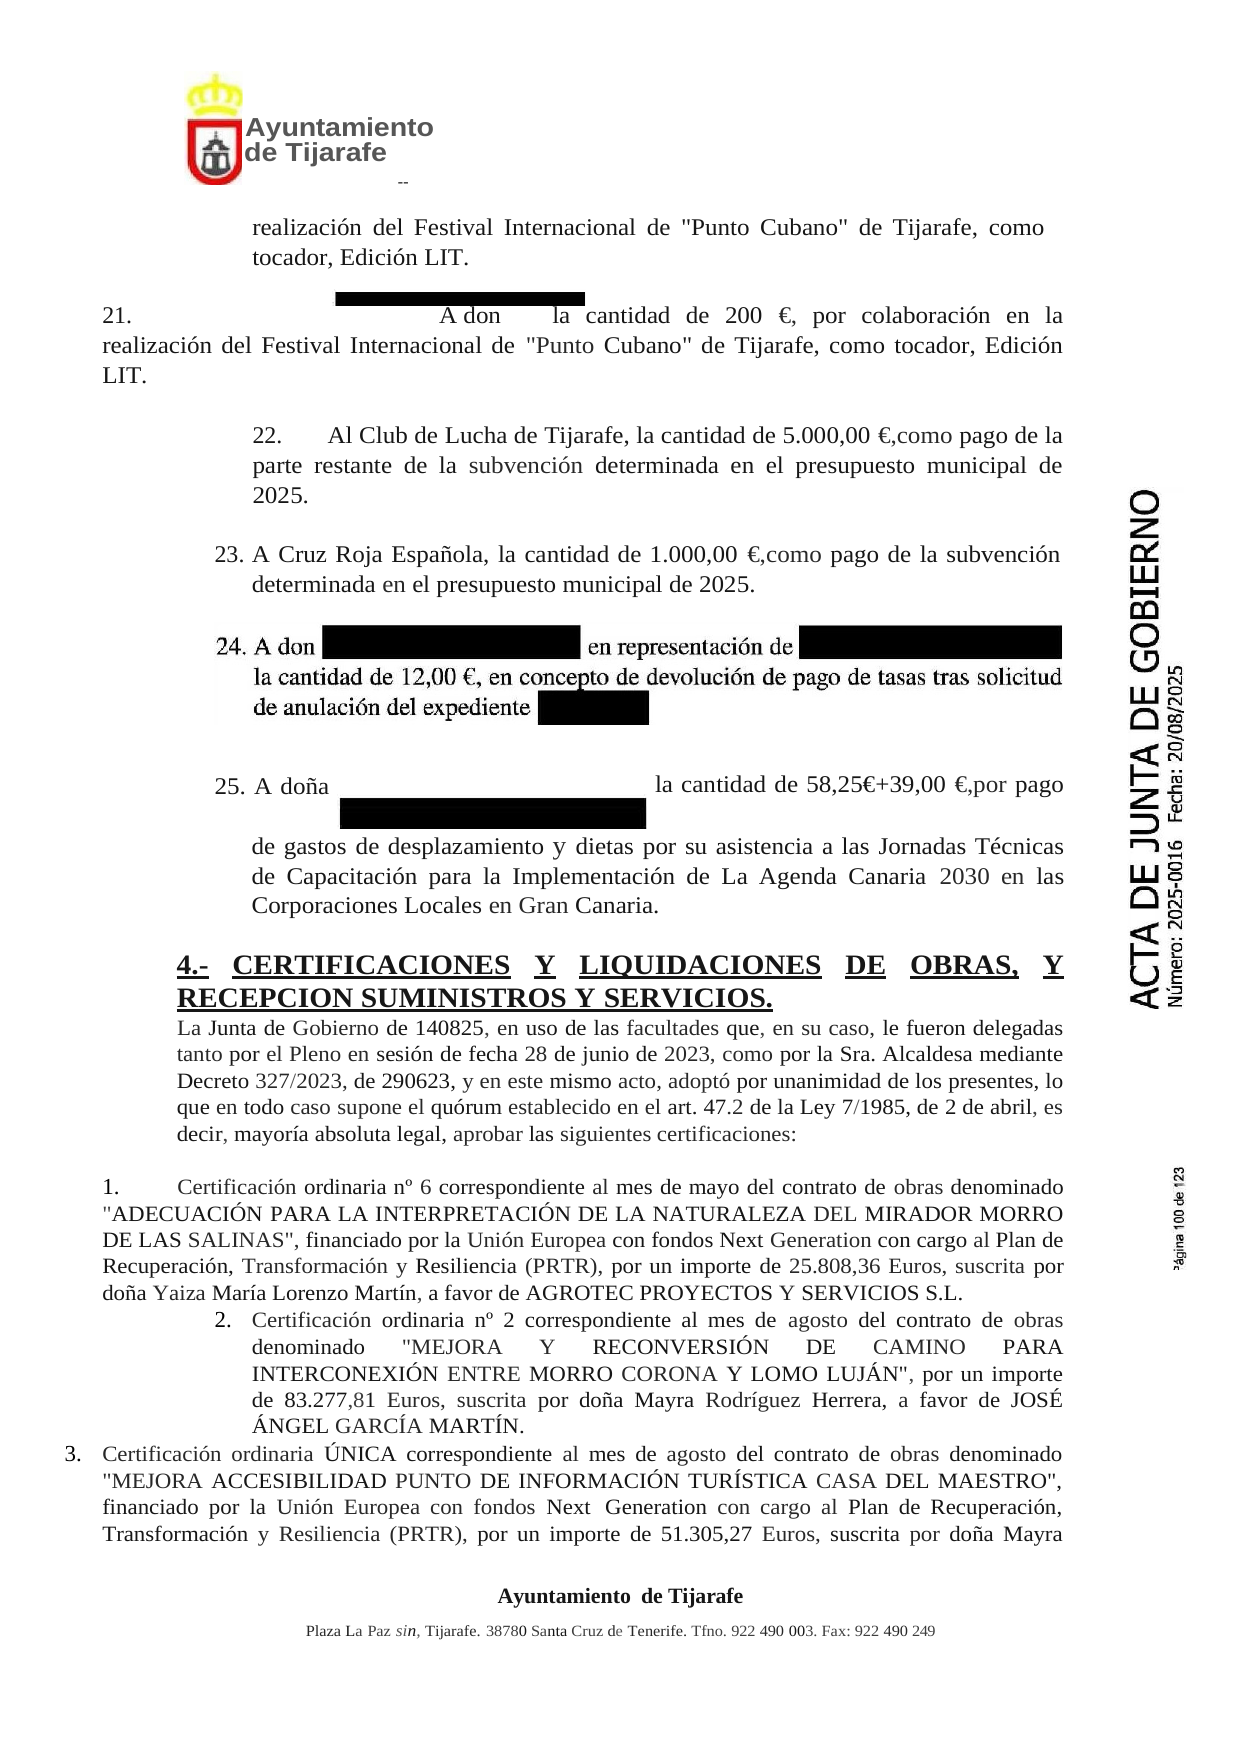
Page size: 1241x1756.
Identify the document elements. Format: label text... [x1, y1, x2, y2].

list Al Club de Lucha de Tijarafe, la cantidad de 5.000,00 €,como pago de la parte restante de la subvención determinada en el presupuesto municipal de 2025. [252, 421, 1063, 508]
list Certificación ordinaria nº 2 correspondiente al mes de agosto del contrato de obras denominado "MEJORA Y RECONVERSIÓN DE CAMINO PARA INTERCONEXIÓN ENTRE MORRO CORONA Y LOMO LUJÁN", por un importe de 83.277,81 Euros, suscrita por doña Mayra Rodríguez Herrera, a favor de JOSÉ ÁNGEL GARCÍA MARTÍN. [214, 1306, 1063, 1439]
list Certificación ordinaria ÚNICA correspondiente al mes de agosto del contrato de obras denominado "MEJORA ACCESIBILIDAD PUNTO DE INFORMACIÓN TURÍSTICA CASA DEL MAESTRO", financiado por la Unión Europea con fondos Next Generation con cargo al Plan de Recuperación, Transformación y Resiliencia (PRTR), por un importe de 51.305,27 Euros, suscrita por doña Mayra [64, 1440, 1063, 1546]
text La Junta de Gobierno de 140825, en uso de las facultades que, en su caso, le fueron delegadas tanto por el Pleno en sesión de fecha 28 de junio de 2023, como por la Sra. Alcaldesa mediante Decreto 327/2023, de 290623, y en este mismo acto, adoptó por unanimidad de los presentes, lo que en todo caso supone el quórum establecido en el art. 47.2 de la Ley 7/1985, de 2 de abril, es decir, mayoría absoluta legal, aprobar las siguientes certificaciones: [177, 1015, 1064, 1146]
list A don la cantidad de 200 €, por colaboración en la realización del Festival Internacional de "Punto Cubano" de Tijarafe, como tocador, Edición LIT. [102, 301, 1064, 389]
list A Cruz Roja Española, la cantidad de 1.000,00 €,como pago de la subvención determinada en el presupuesto municipal de 2025. [214, 541, 1061, 598]
text realización del Festival Internacional de "Punto Cubano" de Tijarafe, como tocador, Edición LIT. [252, 213, 1073, 270]
list Certificación ordinaria nº 6 correspondiente al mes de mayo del contrato de obras denominado "ADECUACIÓN PARA LA INTERPRETACIÓN DE LA NATURALEZA DEL MIRADOR MORRO DE LAS SALINAS", financiado por la Unión Europea con fondos Next Generation con cargo al Plan de Recuperación, Transformación y Resiliencia (PRTR), por un importe de 25.808,36 Euros, suscrita por doña Yaiza María Lorenzo Martín, a favor de AGROTEC PROYECTOS Y SERVICIOS S.L. [102, 1173, 1064, 1305]
subtitle 4.- CERTIFICACIONES Y LIQUIDACIONES DE OBRAS, Y RECEPCION SUMINISTROS Y SERVICIOS. [176, 948, 1064, 1013]
text 25. A doña la cantidad de 58,25€+39,00 €,por pago de gastos de desplazamiento y dietas por su asistencia a las Jornadas Técnicas de Capacitación para la Implementación de La Agenda Canaria 2030 en las Corporaciones Locales en Gran Canaria. [214, 771, 1064, 918]
